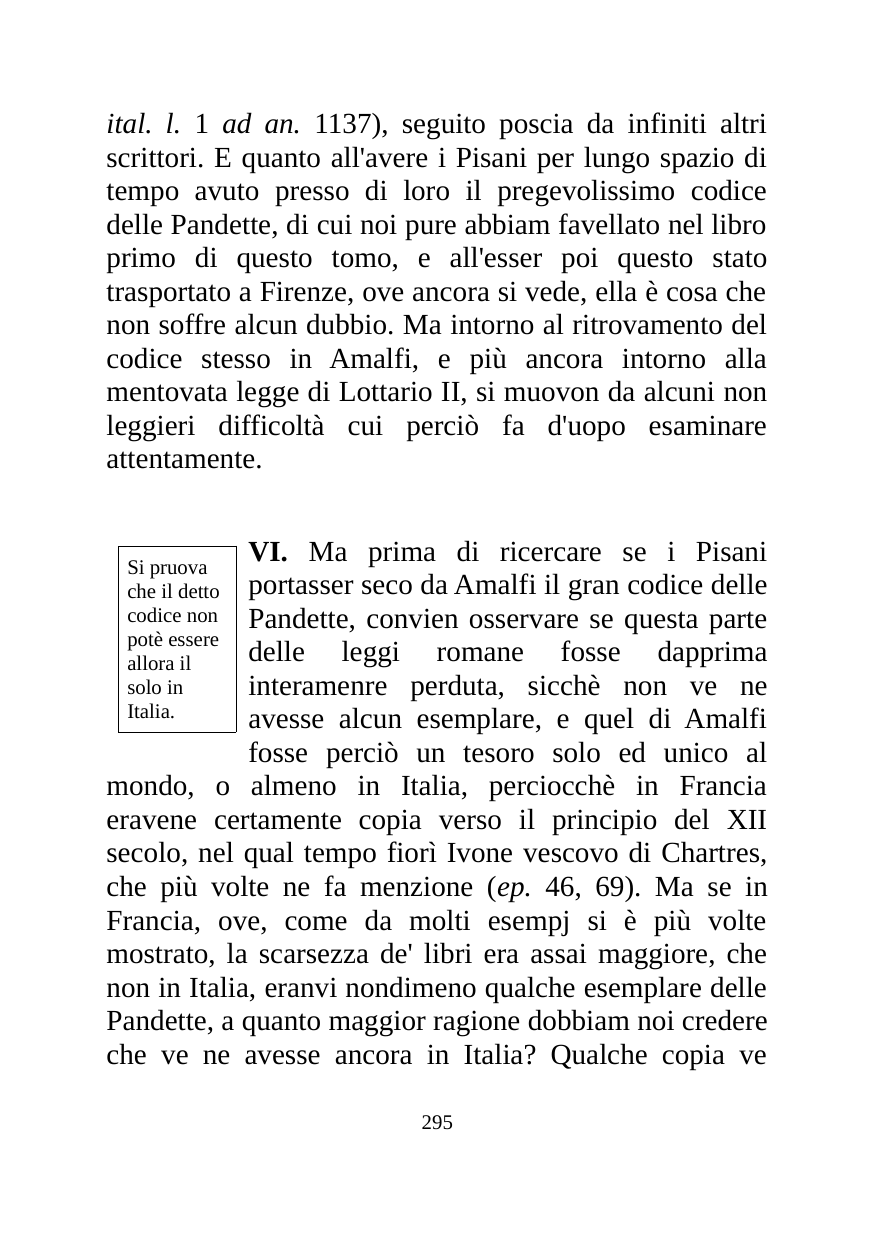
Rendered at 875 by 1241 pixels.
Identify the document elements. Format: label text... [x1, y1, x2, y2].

text Si pruova che il detto codice non potè essere allora il solo in Italia. [127, 554, 227, 723]
text ital. l. 1 ad an. 1137), seguito poscia da infiniti altri scrittori. E quanto all'avere i Pisani per lungo spazio di tempo avuto presso di loro il pregevolissimo codice delle Pandette, di cui noi pure abbiam favellato nel libro primo di questo tomo, e all'esser poi questo stato trasportato a Firenze, ove ancora si vede, ella è cosa che non soffre alcun dubbio. Ma intorno al ritrovamento del codice stesso in Amalfi, e più ancora intorno alla mentovata legge di Lottario II, si muovon da alcuni non leggieri difficoltà cui perciò fa d'uopo esaminare attentamente. [106, 106, 768, 475]
text VI. Ma prima di ricercare se i Pisani portasser seco da Amalfi il gran codice delle Pandette, convien osservare se questa parte delle leggi romane fosse dapprima interamenre perduta, sicchè non ve ne avesse alcun esemplare, e quel di Amalfi fosse perciò un tesoro solo ed unico al mondo, o almeno in Italia, perciocchè in Francia eravene certamente copia verso il principio del XII secolo, nel qual tempo fiorì Ivone vescovo di Chartres, che più volte ne fa menzione (ep. 46, 69). Ma se in Francia, ove, come da molti esempj si è più volte mostrato, la scarsezza de' libri era assai maggiore, che non in Italia, eranvi nondimeno qualche esemplare delle Pandette, a quanto maggior ragione dobbiam noi credere che ve ne avesse ancora in Italia? Qualche copia ve [106, 534, 768, 1070]
